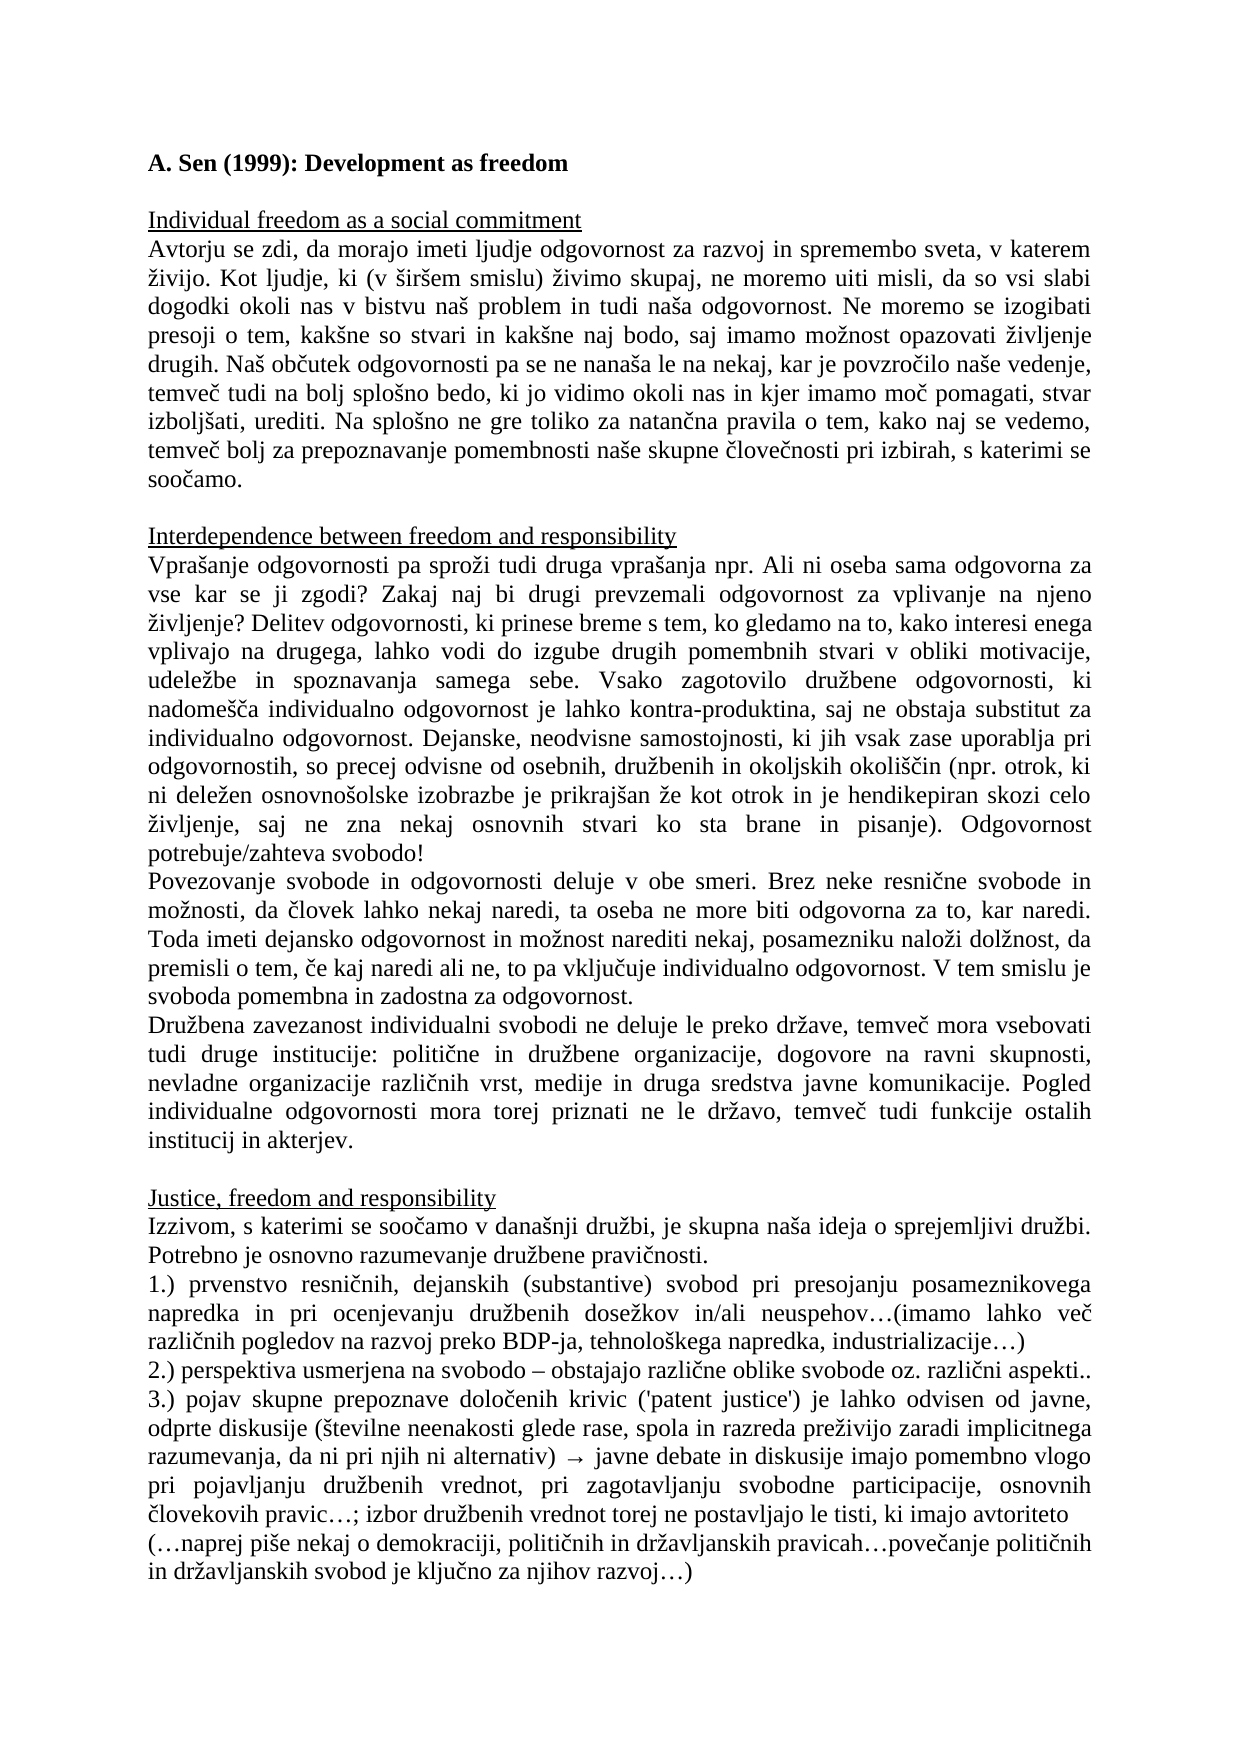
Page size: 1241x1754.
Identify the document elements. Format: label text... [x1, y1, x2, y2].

text Avtorju se zdi, da morajo imeti ljudje odgovornost za razvoj in spremembo sveta, v katerem živijo. Kot ljudje, ki (v širšem smislu) živimo skupaj, ne moremo uiti misli, da so vsi slabi dogodki okoli nas v bistvu naš problem in tudi naša odgovornost. Ne moremo se izogibati presoji o tem, kakšne so stvari in kakšne naj bodo, saj imamo možnost opazovati življenje drugih. Naš občutek odgovornosti pa se ne nanaša le na nekaj, kar je povzročilo naše vedenje, temveč tudi na bolj splošno bedo, ki jo vidimo okoli nas in kjer imamo moč pomagati, stvar izboljšati, urediti. Na splošno ne gre toliko za natančna pravila o tem, kako naj se vedemo, temveč bolj za prepoznavanje pomembnosti naše skupne človečnosti pri izbirah, s katerimi se soočamo. [148, 234, 1092, 493]
text Povezovanje svobode in odgovornosti deluje v obe smeri. Brez neke resnične svobode in možnosti, da človek lahko nekaj naredi, ta oseba ne more biti odgovorna za to, kar naredi. Toda imeti dejansko odgovornost in možnost narediti nekaj, posamezniku naloži dolžnost, da premisli o tem, če kaj naredi ali ne, to pa vključuje individualno odgovornost. V tem smislu je svoboda pomembna in zadostna za odgovornost. [148, 866, 1092, 1010]
text Interdependence between freedom and responsibility [148, 521, 1092, 550]
text Družbena zavezanost individualni svobodi ne deluje le preko države, temveč mora vsebovati tudi druge institucije: politične in družbene organizacije, dogovore na ravni skupnosti, nevladne organizacije različnih vrst, medije in druga sredstva javne komunikacije. Pogled individualne odgovornosti mora torej priznati ne le državo, temveč tudi funkcije ostalih institucij in akterjev. [148, 1010, 1092, 1154]
text (…naprej piše nekaj o demokraciji, političnih in državljanskih pravicah…povečanje političnih in državljanskih svobod je ključno za njihov razvoj…) [148, 1528, 1092, 1585]
text Individual freedom as a social commitment [148, 205, 1092, 234]
text Justice, freedom and responsibility [148, 1183, 1092, 1211]
text Izzivom, s katerimi se soočamo v današnji družbi, je skupna naša ideja o sprejemljivi družbi. Potrebno je osnovno razumevanje družbene pravičnosti. [148, 1211, 1092, 1269]
text 1.) prvenstvo resničnih, dejanskih (substantive) svobod pri presojanju posameznikovega napredka in pri ocenjevanju družbenih dosežkov in/ali neuspehov…(imamo lahko več različnih pogledov na razvoj preko BDP-ja, tehnološkega napredka, industrializacije…) [148, 1269, 1092, 1355]
text 2.) perspektiva usmerjena na svobodo – obstajajo različne oblike svobode oz. različni aspekti.. [148, 1355, 1092, 1384]
text Vprašanje odgovornosti pa sproži tudi druga vprašanja npr. Ali ni oseba sama odgovorna za vse kar se ji zgodi? Zakaj naj bi drugi prevzemali odgovornost za vplivanje na njeno življenje? Delitev odgovornosti, ki prinese breme s tem, ko gledamo na to, kako interesi enega vplivajo na drugega, lahko vodi do izgube drugih pomembnih stvari v obliki motivacije, udeležbe in spoznavanja samega sebe. Vsako zagotovilo družbene odgovornosti, ki nadomešča individualno odgovornost je lahko kontra-produktina, saj ne obstaja substitut za individualno odgovornost. Dejanske, neodvisne samostojnosti, ki jih vsak zase uporablja pri odgovornostih, so precej odvisne od osebnih, družbenih in okoljskih okoliščin (npr. otrok, ki ni deležen osnovnošolske izobrazbe je prikrajšan že kot otrok in je hendikepiran skozi celo življenje, saj ne zna nekaj osnovnih stvari ko sta brane in pisanje). Odgovornost potrebuje/zahteva svobodo! [148, 550, 1092, 866]
text A. Sen (1999): Development as freedom [148, 148, 1092, 176]
text 3.) pojav skupne prepoznave določenih krivic ('patent justice') je lahko odvisen od javne, odprte diskusije (številne neenakosti glede rase, spola in razreda preživijo zaradi implicitnega razumevanja, da ni pri njih ni alternativ) → javne debate in diskusije imajo pomembno vlogo pri pojavljanju družbenih vrednot, pri zagotavljanju svobodne participacije, osnovnih človekovih pravic…; izbor družbenih vrednot torej ne postavljajo le tisti, ki imajo avtoriteto [148, 1384, 1092, 1528]
